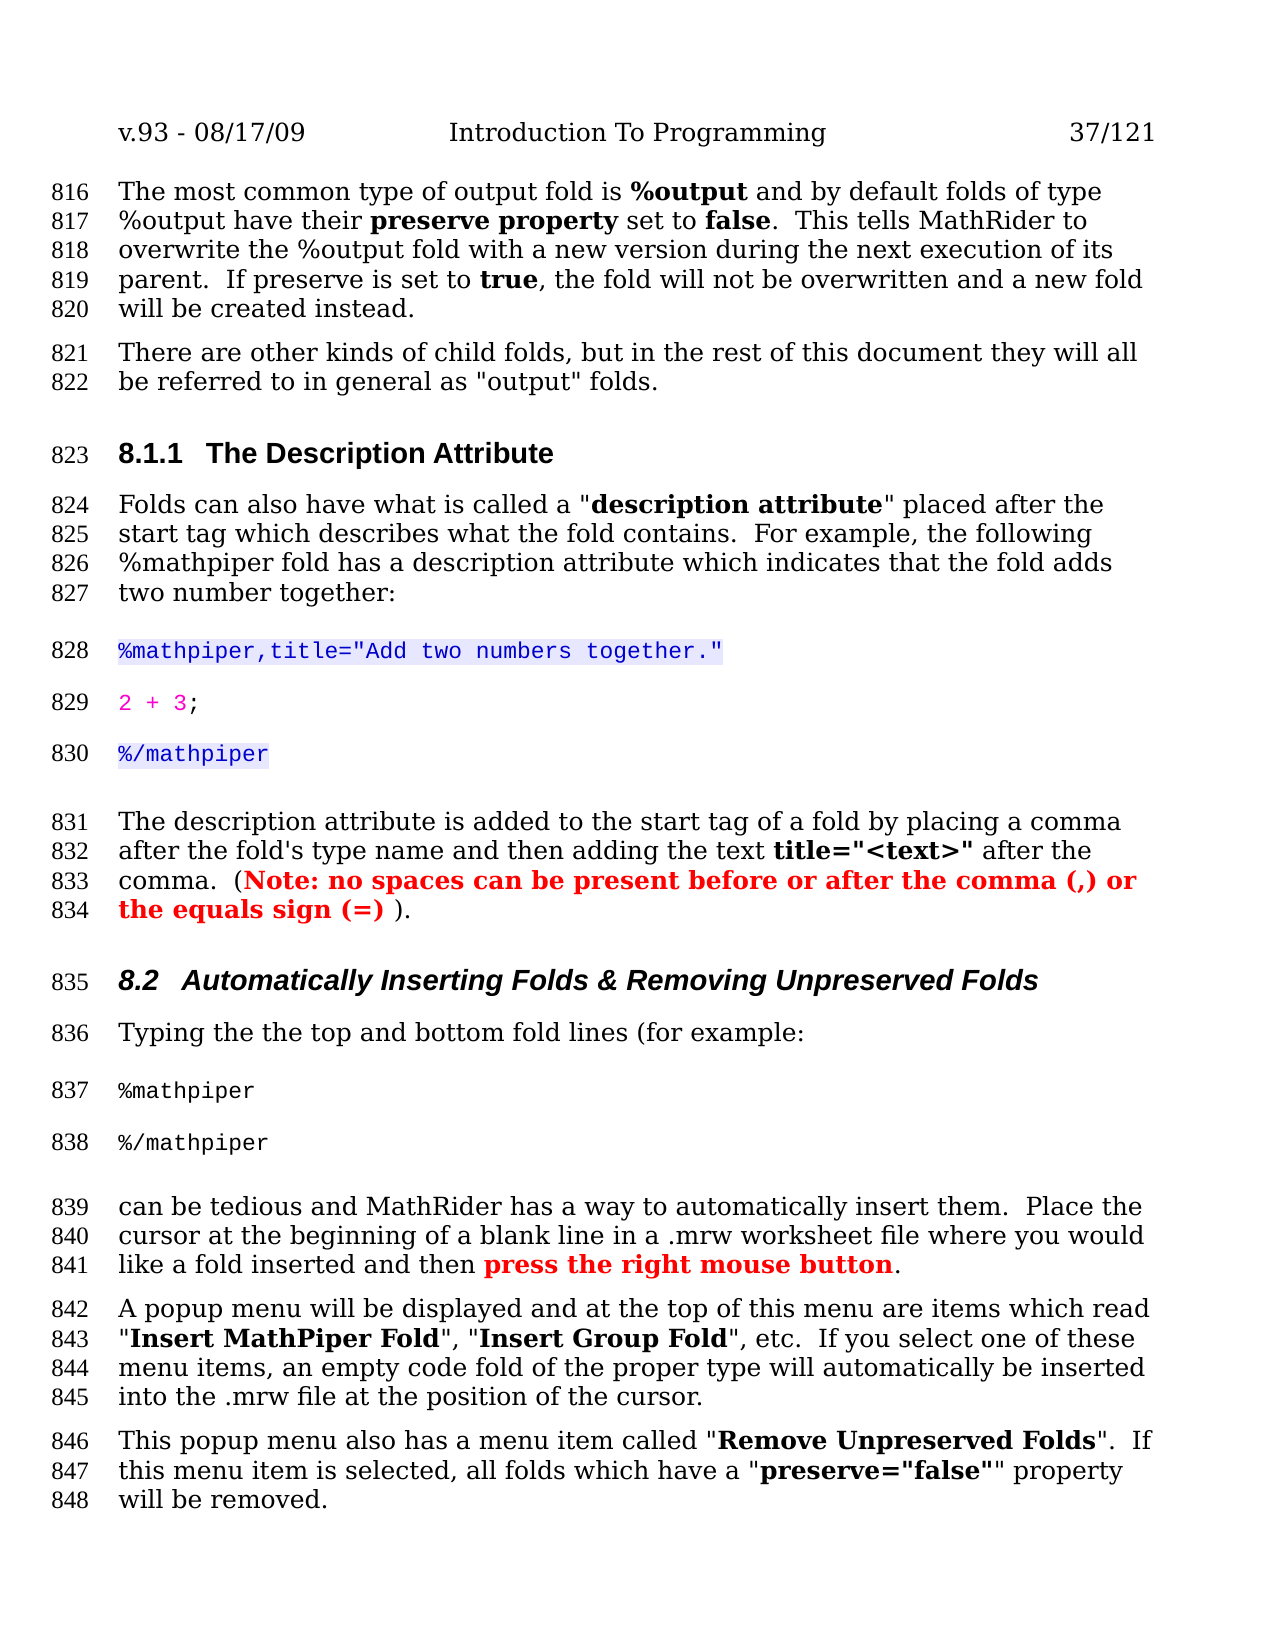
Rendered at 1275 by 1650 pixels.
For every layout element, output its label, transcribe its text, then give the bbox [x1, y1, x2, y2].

text A popup menu will be displayed and at the top of this menu are items which read "Insert MathPiper Fold", "Insert Group Fold", etc. If you select one of these menu items, an empty code fold of the proper type will automatically be inserted into the .mrw file at the position of the cursor. [118, 1294, 1157, 1411]
subtitle The Description Attribute [118, 436, 1157, 469]
text %/mathpiper [118, 743, 1157, 769]
text Typing the the top and bottom fold lines (for example: [118, 1018, 1157, 1047]
text The most common type of output fold is %output and by default folds of type %output have their preserve property set to false. This tells MathRider to overwrite the %output fold with a new version during the next execution of its parent. If preserve is set to true, the fold will not be overwritten and a new fold will be created instead. [118, 177, 1157, 323]
text The description attribute is added to the start tag of a fold by placing a comma after the fold's type name and then adding the text title="<text>" after the comma. (Note: no spaces can be present before or after the comma (,) or the equals sign (=) ). [118, 807, 1157, 924]
text %mathpiper,title="Add two numbers together." [118, 639, 1157, 665]
text This popup menu also has a menu item called "Remove Unpreserved Folds". If this menu item is selected, all folds which have a "preserve="false"" property will be removed. [118, 1426, 1157, 1514]
text Folds can also have what is called a "description attribute" placed after the start tag which describes what the fold contains. For example, the following %mathpiper fold has a description attribute which indicates that the fold adds two number together: [118, 490, 1157, 607]
subtitle Automatically Inserting Folds & Removing Unpreserved Folds [118, 963, 1157, 997]
text %/mathpiper [118, 1131, 1157, 1157]
text %mathpiper [118, 1079, 1157, 1105]
text can be tedious and MathRider has a way to automatically insert them. Place the cursor at the beginning of a blank line in a .mrw worksheet file where you would like a fold inserted and then press the right mouse button. [118, 1192, 1157, 1279]
text There are other kinds of child folds, but in the rest of this document they will all be referred to in general as "output" folds. [118, 338, 1157, 397]
text 2 + 3; [118, 691, 1157, 717]
